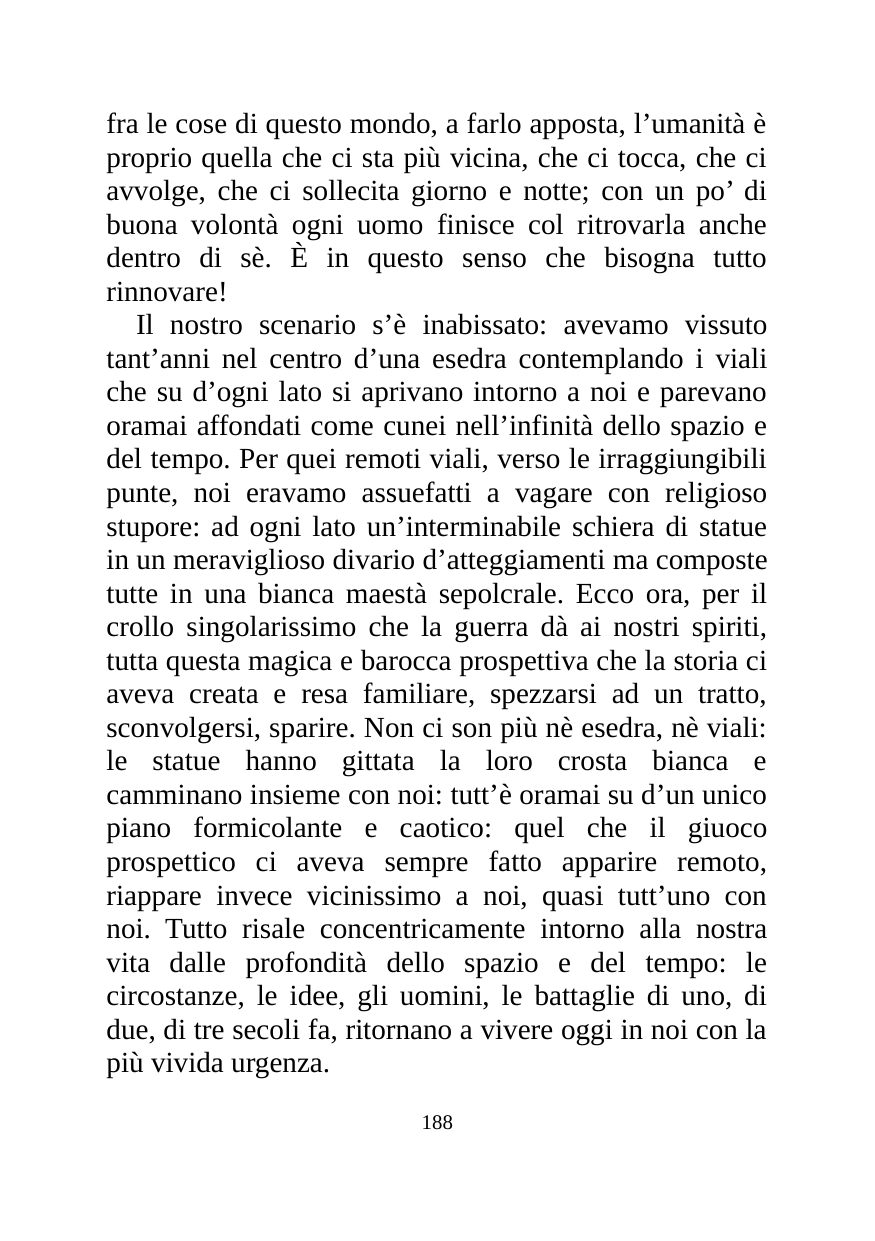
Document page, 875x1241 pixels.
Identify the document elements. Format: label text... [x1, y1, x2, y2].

text fra le cose di questo mondo, a farlo apposta, l’umanità è proprio quella che ci sta più vicina, che ci tocca, che ci avvolge, che ci sollecita giorno e notte; con un po’ di buona volontà ogni uomo finisce col ritrovarla anche dentro di sè. È in questo senso che bisogna tutto rinnovare! [106, 106, 768, 307]
text Il nostro scenario s’è inabissato: avevamo vissuto tant’anni nel centro d’una esedra contemplando i viali che su d’ogni lato si aprivano intorno a noi e parevano oramai affondati come cunei nell’infinità dello spazio e del tempo. Per quei remoti viali, verso le irraggiungibili punte, noi eravamo assuefatti a vagare con religioso stupore: ad ogni lato un’interminabile schiera di statue in un meraviglioso divario d’atteggiamenti ma composte tutte in una bianca maestà sepolcrale. Ecco ora, per il crollo singolarissimo che la guerra dà ai nostri spiriti, tutta questa magica e barocca prospettiva che la storia ci aveva creata e resa familiare, spezzarsi ad un tratto, sconvolgersi, sparire. Non ci son più nè esedra, nè viali: le statue hanno gittata la loro crosta bianca e camminano insieme con noi: tutt’è oramai su d’un unico piano formicolante e caotico: quel che il giuoco prospettico ci aveva sempre fatto apparire remoto, riappare invece vicinissimo a noi, quasi tutt’uno con noi. Tutto risale concentricamente intorno alla nostra vita dalle profondità dello spazio e del tempo: le circostanze, le idee, gli uomini, le battaglie di uno, di due, di tre secoli fa, ritornano a vivere oggi in noi con la più vivida urgenza. [106, 307, 768, 1079]
